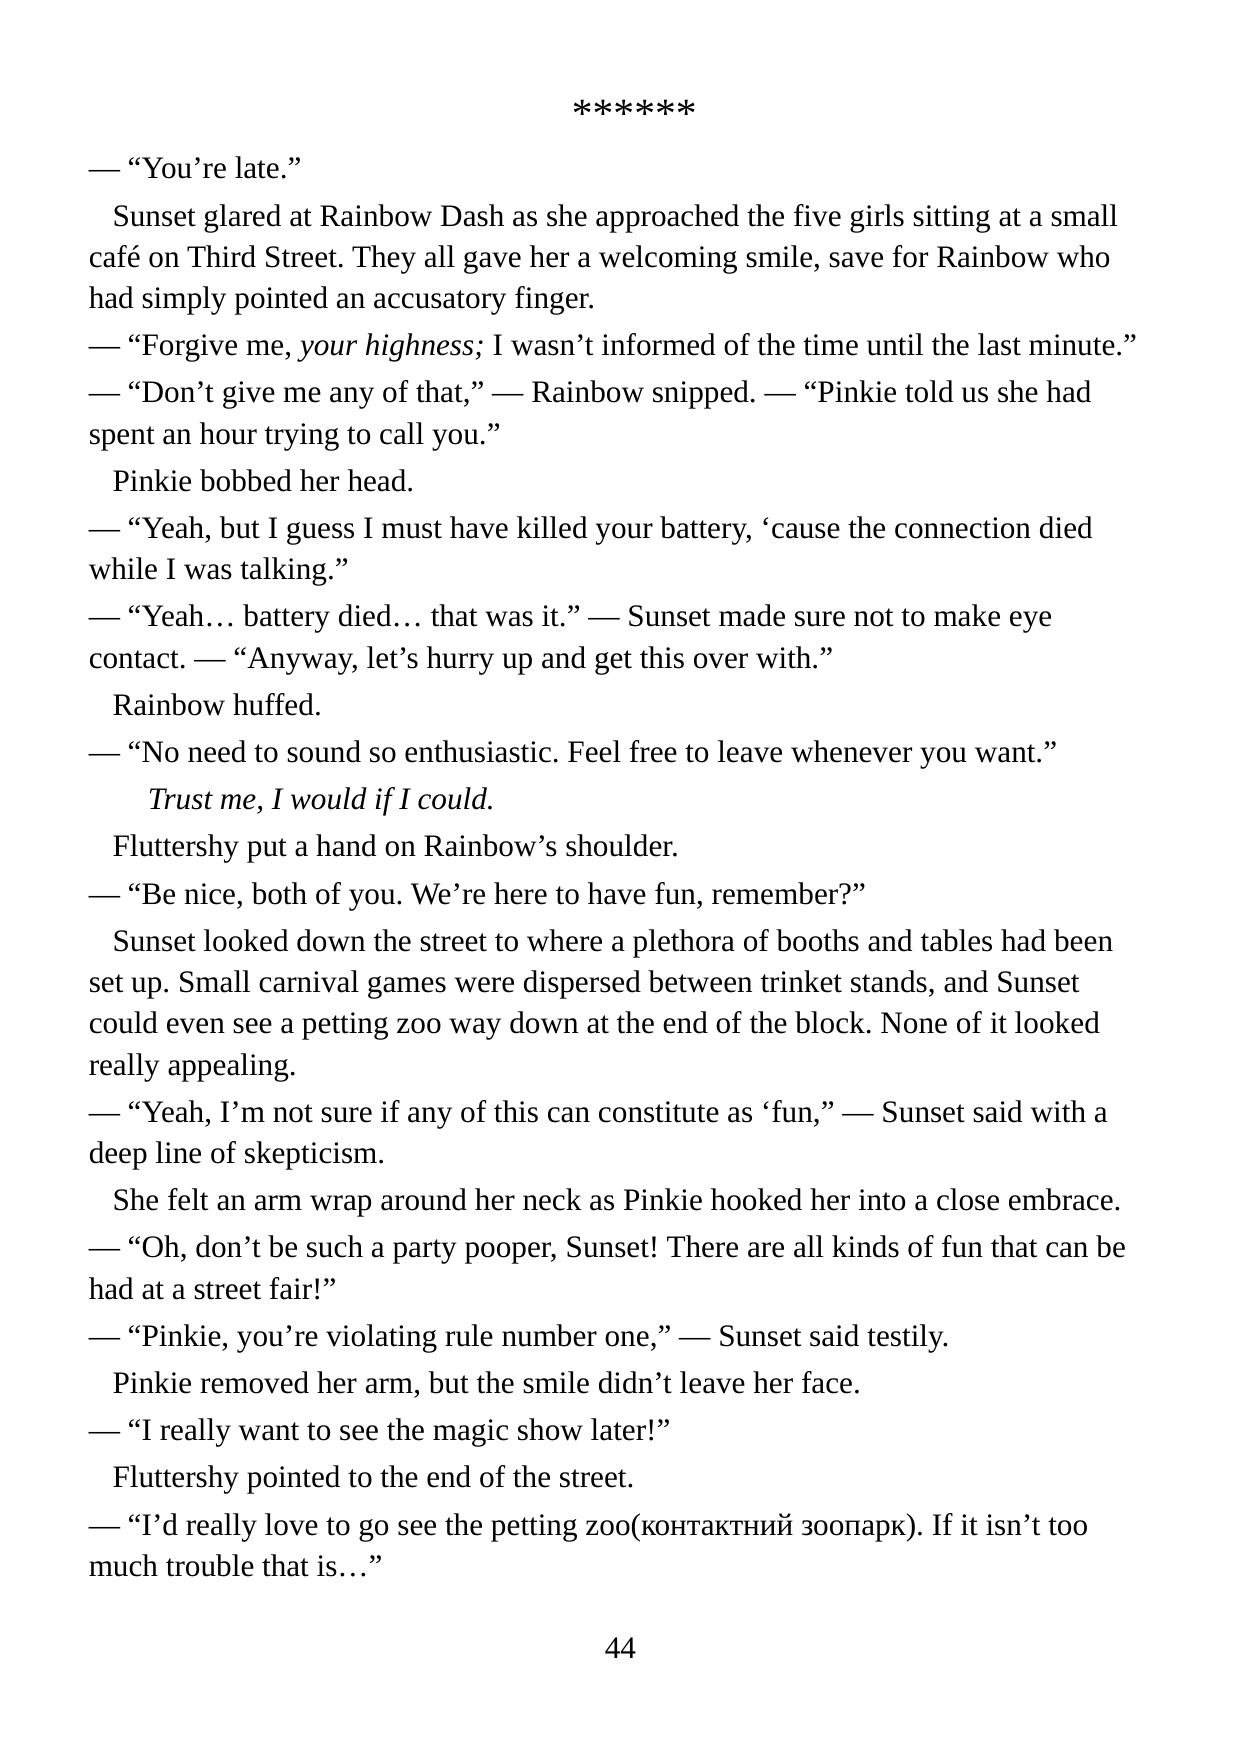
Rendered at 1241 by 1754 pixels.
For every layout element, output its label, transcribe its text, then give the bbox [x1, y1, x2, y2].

text — “Yeah, I’m not sure if any of this can constitute as ‘fun,” — Sunset said with a deep line of skepticism. [88, 1093, 1152, 1170]
text — “Oh, don’t be such a party pooper, Sunset! There are all kinds of fun that can be had at a street fair!” [88, 1229, 1152, 1306]
text — “No need to sound so enthusiastic. Feel free to leave whenever you want.” [88, 733, 1152, 769]
text — “Be nice, both of you. We’re here to have fun, remember?” [88, 875, 1152, 911]
text Sunset glared at Rainbow Dash as she approached the five girls sitting at a small café on Third Street. They all gave her a welcoming smile, save for Rainbow who had simply pointed an accusatory finger. [88, 197, 1152, 315]
text Pinkie removed her arm, but the smile didn’t leave her face. [88, 1364, 1152, 1400]
text — “Yeah… battery died… that was it.” — Sunset made sure not to make eye contact. — “Anyway, let’s hurry up and get this over with.” [88, 598, 1152, 675]
text Rainbow huffed. [88, 686, 1152, 722]
text — “Forgive me, your highness; I wasn’t informed of the time until the last minute.” [88, 326, 1152, 362]
text — “Yeah, but I guess I must have killed your battery, ‘cause the connection died while I was talking.” [88, 509, 1152, 586]
text Fluttershy put a hand on Rainbow’s shoulder. [88, 828, 1152, 864]
text Fluttershy pointed to the end of the street. [88, 1459, 1152, 1494]
text — “You’re late.” [88, 149, 1152, 186]
text ****** [88, 88, 1152, 136]
text Pinkie bobbed her head. [88, 462, 1152, 498]
text She felt an arm wrap around her neck as Pinkie hooked her into a close embrace. [88, 1181, 1152, 1217]
text — “Don’t give me any of that,” — Rainbow snipped. — “Pinkie told us she had spent an hour trying to call you.” [88, 374, 1152, 451]
text — “I really want to see the magic show later!” [88, 1411, 1152, 1447]
text Sunset looked down the street to where a plethora of booths and tables had been set up. Small carnival games were dispersed between trinket stands, and Sunset could even see a petting zoo way down at the end of the block. None of it looked really appealing. [88, 922, 1152, 1082]
text — “I’d really love to go see the petting zoo(контактний зоопарк). If it isn’t too much trouble that is…” [88, 1506, 1152, 1583]
text Trust me, I would if I could. [88, 781, 1152, 816]
text — “Pinkie, you’re violating rule number one,” — Sunset said testily. [88, 1317, 1152, 1353]
